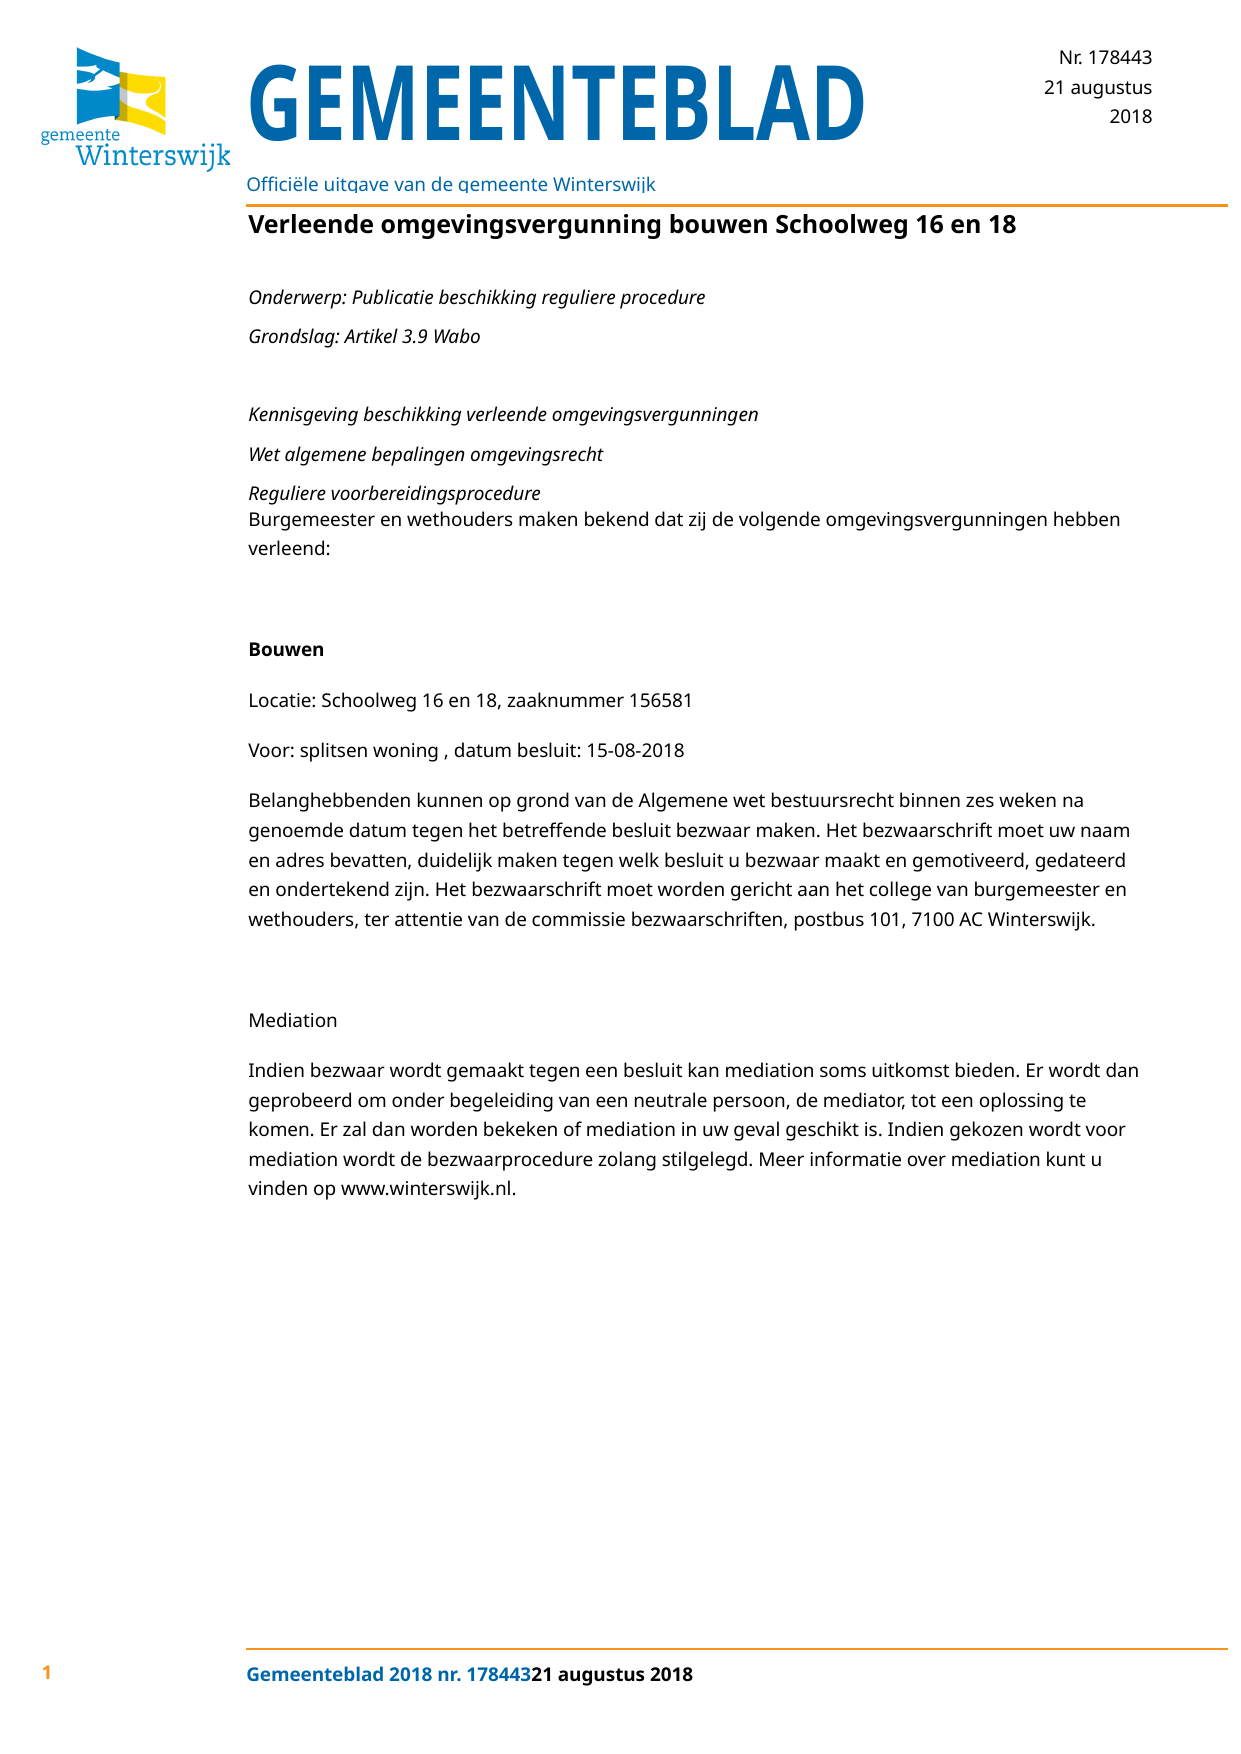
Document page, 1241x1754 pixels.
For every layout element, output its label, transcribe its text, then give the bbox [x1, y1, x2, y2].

text Burgemeester en wethouders maken bekend dat zij de volgende omgevingsvergunningen hebben verleend: [248, 506, 1152, 561]
text Reguliere voorbereidingsprocedure [248, 480, 1152, 506]
text Belanghebbenden kunnen op grond van de Algemene wet bestuursrecht binnen zes weken na genoemde datum tegen het betreffende besluit bezwaar maken. Het bezwaarschrift moet uw naam en adres bevatten, duidelijk maken tegen welk besluit u bezwaar maakt en gemotiveerd, gedateerd en ondertekend zijn. Het bezwaarschrift moet worden gericht aan het college van burgemeester en wethouders, ter attentie van de commissie bezwaarschriften, postbus 101, 7100 AC Winterswijk. [248, 788, 1152, 932]
text Grondslag: Artikel 3.9 Wabo [248, 323, 1152, 349]
text Mediation [248, 1007, 1152, 1032]
text Voor: splitsen woning , datum besluit: 15-08-2018 [248, 737, 1152, 763]
text Indien bezwaar wordt gemaakt tegen een besluit kan mediation soms uitkomst bieden. Er wordt dan geprobeerd om onder begeleiding van een neutrale persoon, de mediator, tot een oplossing te komen. Er zal dan worden bekeken of mediation in uw geval geschikt is. Indien gekozen wordt voor mediation wordt de bezwaarprocedure zolang stilgelegd. Meer informatie over mediation kunt u vinden op www.winterswijk.nl. [248, 1057, 1152, 1201]
text Bouwen [248, 636, 1152, 662]
text Onderwerp: Publicatie beschikking reguliere procedure [248, 284, 1152, 309]
picture [41, 47, 231, 172]
text Wet algemene bepalingen omgevingsrecht [248, 441, 1152, 467]
picture [225, 153, 231, 162]
text Verleende omgevingsvergunning bouwen Schoolweg 16 en 18 [248, 207, 1152, 241]
text Kennisgeving beschikking verleende omgevingsvergunningen [248, 402, 1152, 427]
text Locatie: Schoolweg 16 en 18, zaaknummer 156581 [248, 687, 1152, 712]
